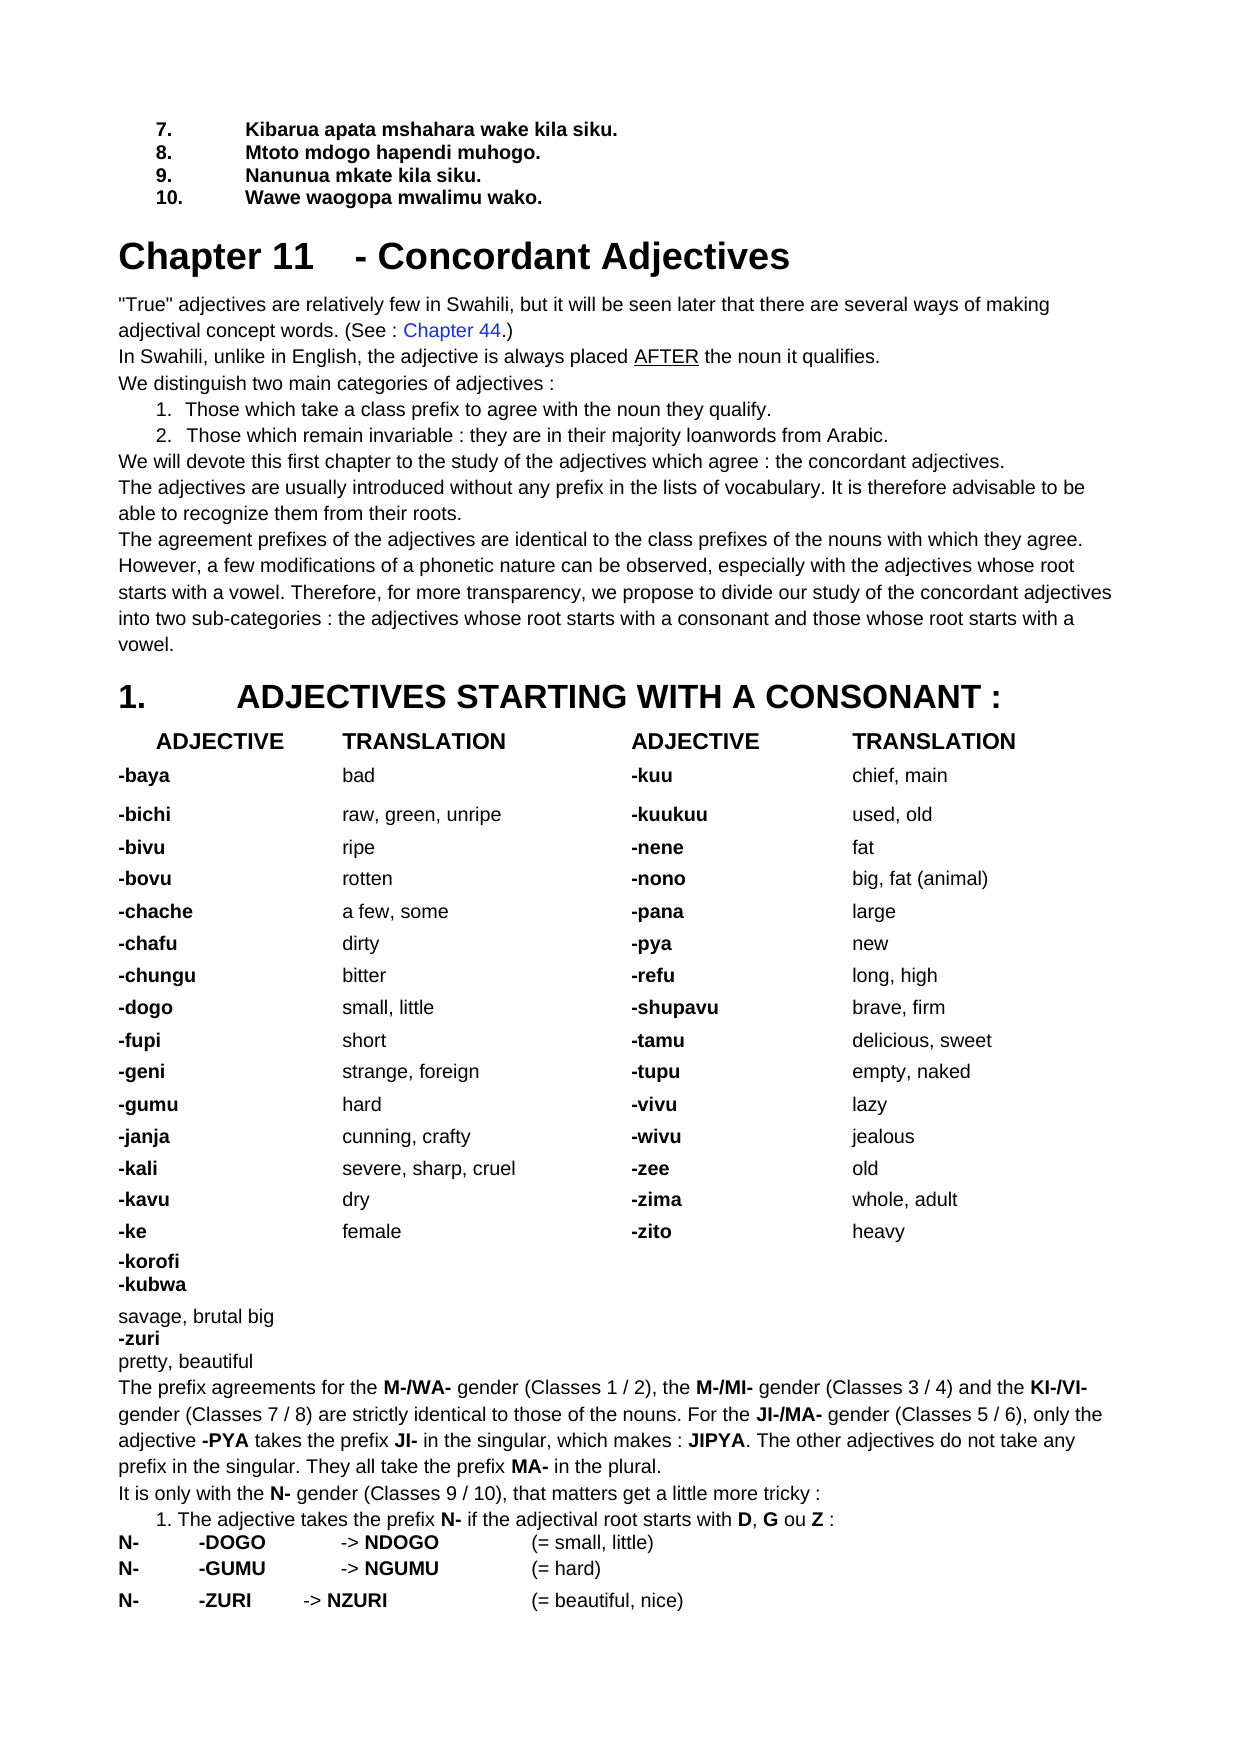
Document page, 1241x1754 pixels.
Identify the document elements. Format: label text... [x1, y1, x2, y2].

table_header TRANSLATION [305, 728, 593, 764]
table_cell -baya [118, 764, 304, 803]
text The prefix agreements for the M-/WA- gender (Classes 1 / 2), the M-/MI- gender (Classes 3 / 4) and the KI-/VI- gender (Classes 7 / 8) are strictly identical to those of the nouns. For the JI-/MA- gender (Classes 5 / 6), only the adjective -PYA takes the prefix JI- in the singular, which makes : JIPYA. The other adjectives do not take any prefix in the singular. They all take the prefix MA- in the plural. [118, 1373, 1122, 1478]
table_cell -kuukuu [594, 803, 814, 836]
table_cell -kuu [594, 764, 814, 803]
table_cell -chafu [118, 932, 304, 964]
table_cell severe, sharp, cruel [305, 1157, 593, 1188]
table_cell hard [305, 1093, 593, 1125]
table_cell N- [118, 1557, 161, 1589]
list [118, 141, 156, 163]
table_cell -zee [594, 1157, 814, 1188]
table_cell -shupavu [594, 996, 814, 1029]
table_cell -zima [594, 1188, 814, 1220]
table_cell bitter [305, 964, 593, 996]
table_cell -bovu [118, 867, 304, 900]
table_cell a few, some [305, 900, 593, 932]
table_cell -pana [594, 900, 814, 932]
table_cell short [305, 1029, 593, 1060]
subtitle 1. ADJECTIVES STARTING WITH A CONSONANT : [118, 677, 1122, 715]
list Those which remain invariable : they are in their majority loanwords from Arabic. [118, 420, 1122, 447]
text However, a few modifications of a phonetic nature can be observed, especially with the adjectives whose root starts with a vowel. Therefore, for more transparency, we propose to divide our study of the concordant adjectives into two sub-categories : the adjectives whose root starts with a consonant and those whose root starts with a vowel. [118, 551, 1122, 656]
text "True" adjectives are relatively few in Swahili, but it will be seen later that there are several ways of making adjectival concept words. (See : Chapter 44.) [118, 290, 1122, 342]
text savage, brutal big [118, 1295, 1122, 1327]
table_cell empty, naked [815, 1060, 1070, 1093]
table_cell -bivu [118, 836, 304, 867]
table_cell large [815, 900, 1070, 932]
table_cell fat [815, 836, 1070, 867]
table_cell -kavu [118, 1188, 304, 1220]
table_header -> NDOGO [303, 1531, 494, 1557]
table_cell -gumu [118, 1093, 304, 1125]
text pretty, beautiful [118, 1350, 1122, 1373]
table_cell -tupu [594, 1060, 814, 1093]
text -korofi [118, 1250, 1122, 1272]
table_cell (= hard) [494, 1557, 687, 1589]
table_cell brave, firm [815, 996, 1070, 1029]
list Wawe waogopa mwalimu wako. [183, 186, 1122, 209]
table_cell -dogo [118, 996, 304, 1029]
table_cell -kali [118, 1157, 304, 1188]
table_cell -janja [118, 1125, 304, 1157]
list [118, 118, 156, 141]
text In Swahili, unlike in English, the adjective is always placed AFTER the noun it qualifies. [118, 342, 1122, 368]
table_cell -vivu [594, 1093, 814, 1125]
list [118, 186, 156, 209]
table_cell -chungu [118, 964, 304, 996]
table_cell -wivu [594, 1125, 814, 1157]
table_cell jealous [815, 1125, 1070, 1157]
table_cell rotten [305, 867, 593, 900]
table_cell N- [118, 1589, 161, 1619]
table_cell old [815, 1157, 1070, 1188]
table_cell long, high [815, 964, 1070, 996]
table_header ADJECTIVE [594, 728, 814, 764]
table_cell new [815, 932, 1070, 964]
table_cell -nene [594, 836, 814, 867]
table_cell small, little [305, 996, 593, 1029]
table_cell -> NGUMU [303, 1557, 494, 1589]
text It is only with the N- gender (Classes 9 / 10), that matters get a little more tricky : [118, 1478, 1122, 1504]
table_cell raw, green, unripe [305, 803, 593, 836]
table_cell -> NZURI [303, 1589, 494, 1619]
text -zuri [118, 1327, 1122, 1350]
list Those which take a class prefix to agree with the noun they qualify. [118, 394, 1122, 420]
table_header N- [118, 1531, 161, 1557]
table_cell -GUMU [161, 1557, 303, 1589]
table_cell -chache [118, 900, 304, 932]
table_cell -tamu [594, 1029, 814, 1060]
table_header TRANSLATION [815, 728, 1070, 764]
table_cell dry [305, 1188, 593, 1220]
text We distinguish two main categories of adjectives : [118, 368, 1122, 394]
table_cell female [305, 1220, 593, 1250]
table_cell -nono [594, 867, 814, 900]
list Nanunua mkate kila siku. [118, 163, 1122, 186]
table_cell big, fat (animal) [815, 867, 1070, 900]
text We will devote this first chapter to the study of the adjectives which agree : the concordant adjectives. [118, 447, 1122, 473]
table_cell bad [305, 764, 593, 803]
list Kibarua apata mshahara wake kila siku. [172, 118, 1122, 141]
table_cell -ke [118, 1220, 304, 1250]
table_cell used, old [815, 803, 1070, 836]
table_cell dirty [305, 932, 593, 964]
table_cell (= beautiful, nice) [494, 1589, 687, 1619]
table_cell -geni [118, 1060, 304, 1093]
text 1. The adjective takes the prefix N- if the adjectival root starts with D, G ou Z : [118, 1504, 1122, 1531]
table_header (= small, little) [494, 1531, 687, 1557]
table_cell -ZURI [161, 1589, 303, 1619]
table_cell -bichi [118, 803, 304, 836]
table_cell strange, foreign [305, 1060, 593, 1093]
table_cell chief, main [815, 764, 1070, 803]
table_cell cunning, crafty [305, 1125, 593, 1157]
table_header ADJECTIVE [118, 728, 304, 764]
table_cell lazy [815, 1093, 1070, 1125]
table_cell -refu [594, 964, 814, 996]
text -kubwa [118, 1272, 1122, 1295]
table_cell -pya [594, 932, 814, 964]
table_cell ripe [305, 836, 593, 867]
table_cell whole, adult [815, 1188, 1070, 1220]
list Mtoto mdogo hapendi muhogo. [172, 141, 1122, 163]
table_cell heavy [815, 1220, 1070, 1250]
table_header -DOGO [161, 1531, 303, 1557]
text The agreement prefixes of the adjectives are identical to the class prefixes of the nouns with which they agree. [118, 524, 1122, 551]
table_cell delicious, sweet [815, 1029, 1070, 1060]
table_cell -fupi [118, 1029, 304, 1060]
subtitle Chapter 11 - Concordant Adjectives [118, 234, 1122, 278]
table_cell -zito [594, 1220, 814, 1250]
text The adjectives are usually introduced without any prefix in the lists of vocabulary. It is therefore advisable to be able to recognize them from their roots. [118, 473, 1122, 524]
